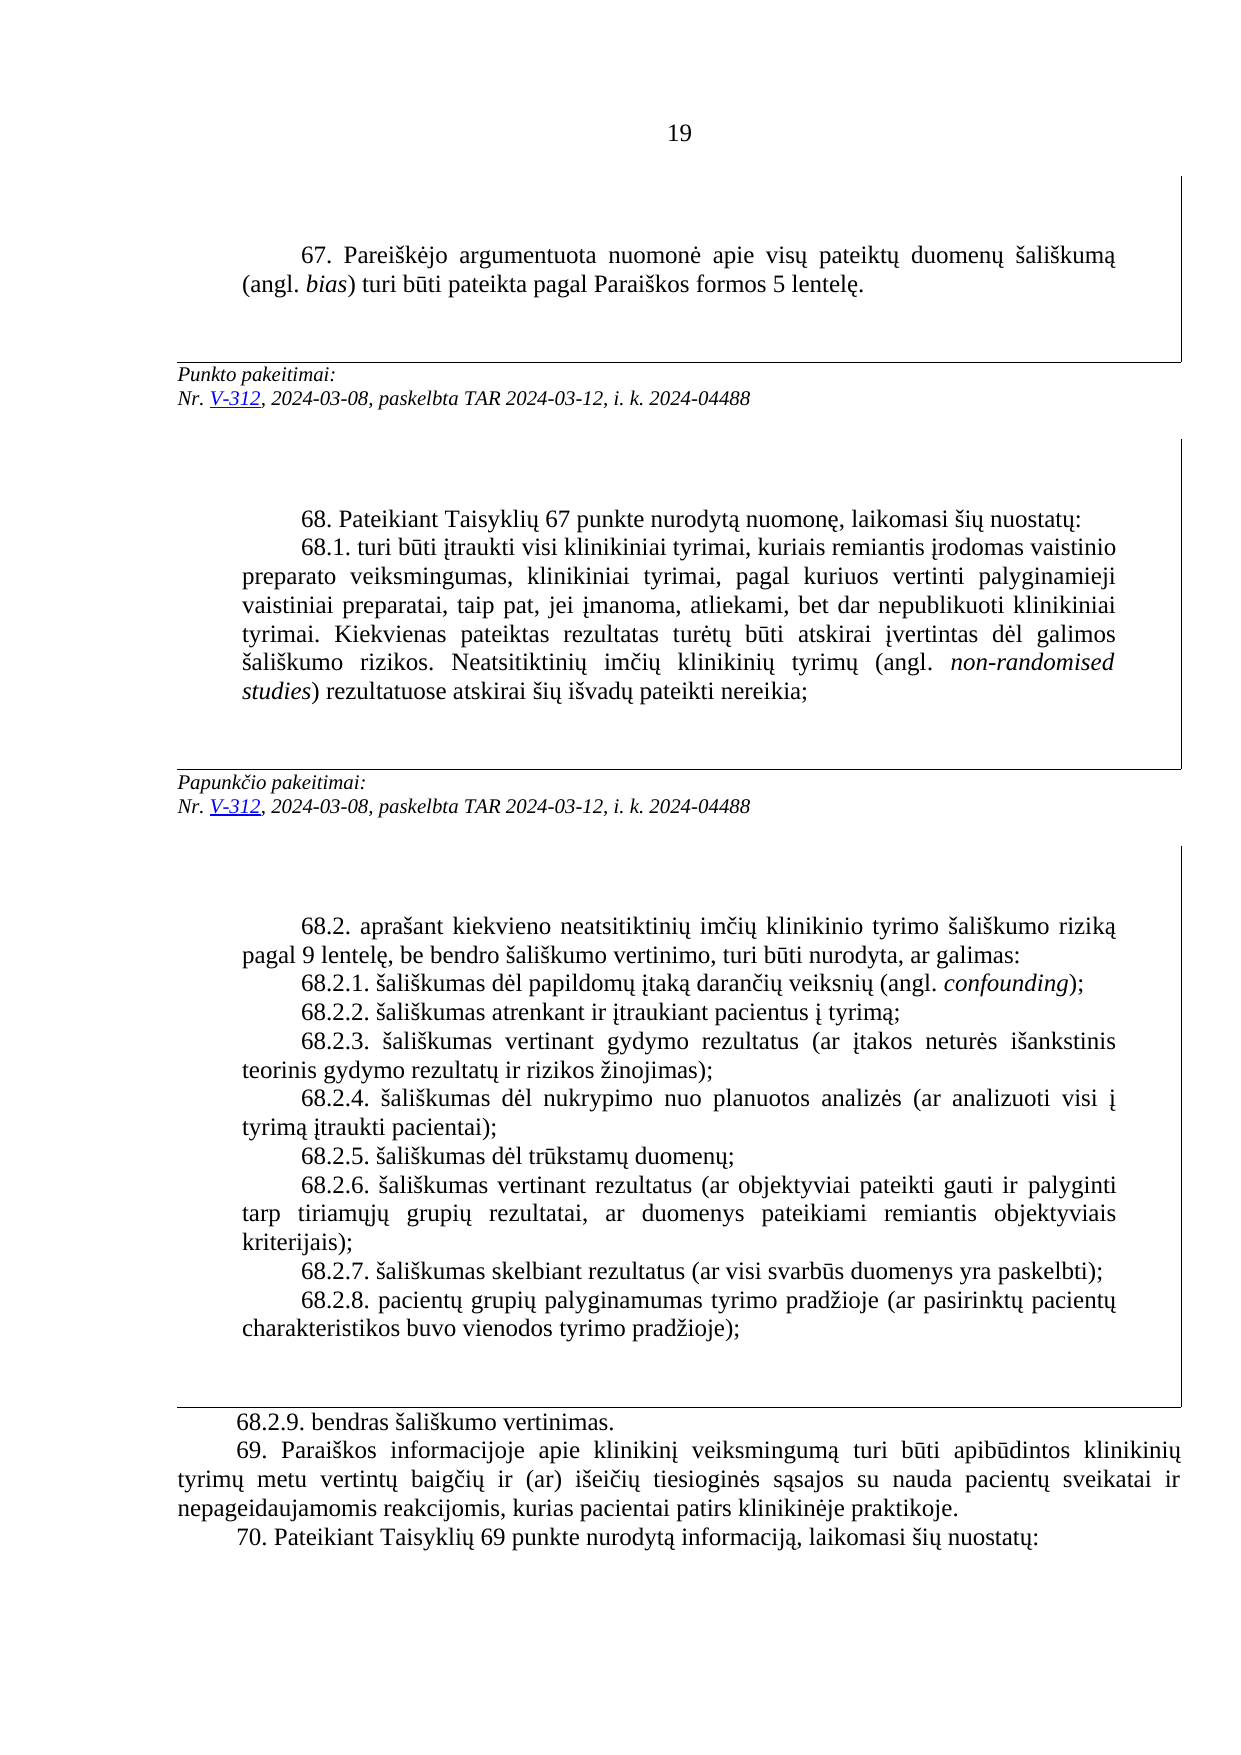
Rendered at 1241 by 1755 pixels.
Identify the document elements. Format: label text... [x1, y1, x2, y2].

text 67. Pareiškėjo argumentuota nuomonė apie visų pateiktų duomenų šališkumą (angl. bias) turi būti pateikta pagal Paraiškos formos 5 lentelę. [177, 176, 1181, 362]
text Punkto pakeitimai: [177, 362, 1181, 386]
text 68.2.4. šališkumas dėl nukrypimo nuo planuotos analizės (ar analizuoti visi į tyrimą įtraukti pacientai); [177, 1083, 1181, 1141]
text 68.1. turi būti įtraukti visi klinikiniai tyrimai, kuriais remiantis įrodomas vaistinio preparato veiksmingumas, klinikiniai tyrimai, pagal kuriuos vertinti palyginamieji vaistiniai preparatai, taip pat, jei įmanoma, atliekami, bet dar nepublikuoti klinikiniai tyrimai. Kiekvienas pateiktas rezultatas turėtų būti atskirai įvertintas dėl galimos šališkumo rizikos. Neatsitiktinių imčių klinikinių tyrimų (angl. non-randomised studies) rezultatuose atskirai šių išvadų pateikti nereikia; [177, 532, 1181, 769]
text 68.2.6. šališkumas vertinant rezultatus (ar objektyviai pateikti gauti ir palyginti tarp tiriamųjų grupių rezultatai, ar duomenys pateikiami remiantis objektyviais kriterijais); [177, 1170, 1181, 1256]
text 68.2. aprašant kiekvieno neatsitiktinių imčių klinikinio tyrimo šališkumo riziką pagal 9 lentelę, be bendro šališkumo vertinimo, turi būti nurodyta, ar galimas: [177, 846, 1181, 968]
text Papunkčio pakeitimai: [177, 769, 1181, 794]
text Nr. V-312, 2024-03-08, paskelbta TAR 2024-03-12, i. k. 2024-04488 [177, 794, 1181, 818]
text 68.2.3. šališkumas vertinant gydymo rezultatus (ar įtakos neturės išankstinis teorinis gydymo rezultatų ir rizikos žinojimas); [177, 1026, 1181, 1083]
text 70. Pateikiant Taisyklių 69 punkte nurodytą informaciją, laikomasi šių nuostatų: [177, 1522, 1181, 1551]
text 68.2.2. šališkumas atrenkant ir įtraukiant pacientus į tyrimą; [177, 997, 1181, 1026]
text 68.2.5. šališkumas dėl trūkstamų duomenų; [177, 1141, 1181, 1170]
text 69. Paraiškos informacijoje apie klinikinį veiksmingumą turi būti apibūdintos klinikinių tyrimų metu vertintų baigčių ir (ar) išeičių tiesioginės sąsajos su nauda pacientų sveikatai ir nepageidaujamomis reakcijomis, kurias pacientai patirs klinikinėje praktikoje. [177, 1436, 1181, 1522]
text Nr. V-312, 2024-03-08, paskelbta TAR 2024-03-12, i. k. 2024-04488 [177, 386, 1181, 410]
text 68. Pateikiant Taisyklių 67 punkte nurodytą nuomonę, laikomasi šių nuostatų: [177, 439, 1181, 532]
text 68.2.1. šališkumas dėl papildomų įtaką darančių veiksnių (angl. confounding); [177, 968, 1181, 997]
text 68.2.9. bendras šališkumo vertinimas. [177, 1407, 1181, 1436]
text 68.2.7. šališkumas skelbiant rezultatus (ar visi svarbūs duomenys yra paskelbti); [177, 1256, 1181, 1285]
text 68.2.8. pacientų grupių palyginamumas tyrimo pradžioje (ar pasirinktų pacientų charakteristikos buvo vienodos tyrimo pradžioje); [177, 1285, 1181, 1407]
